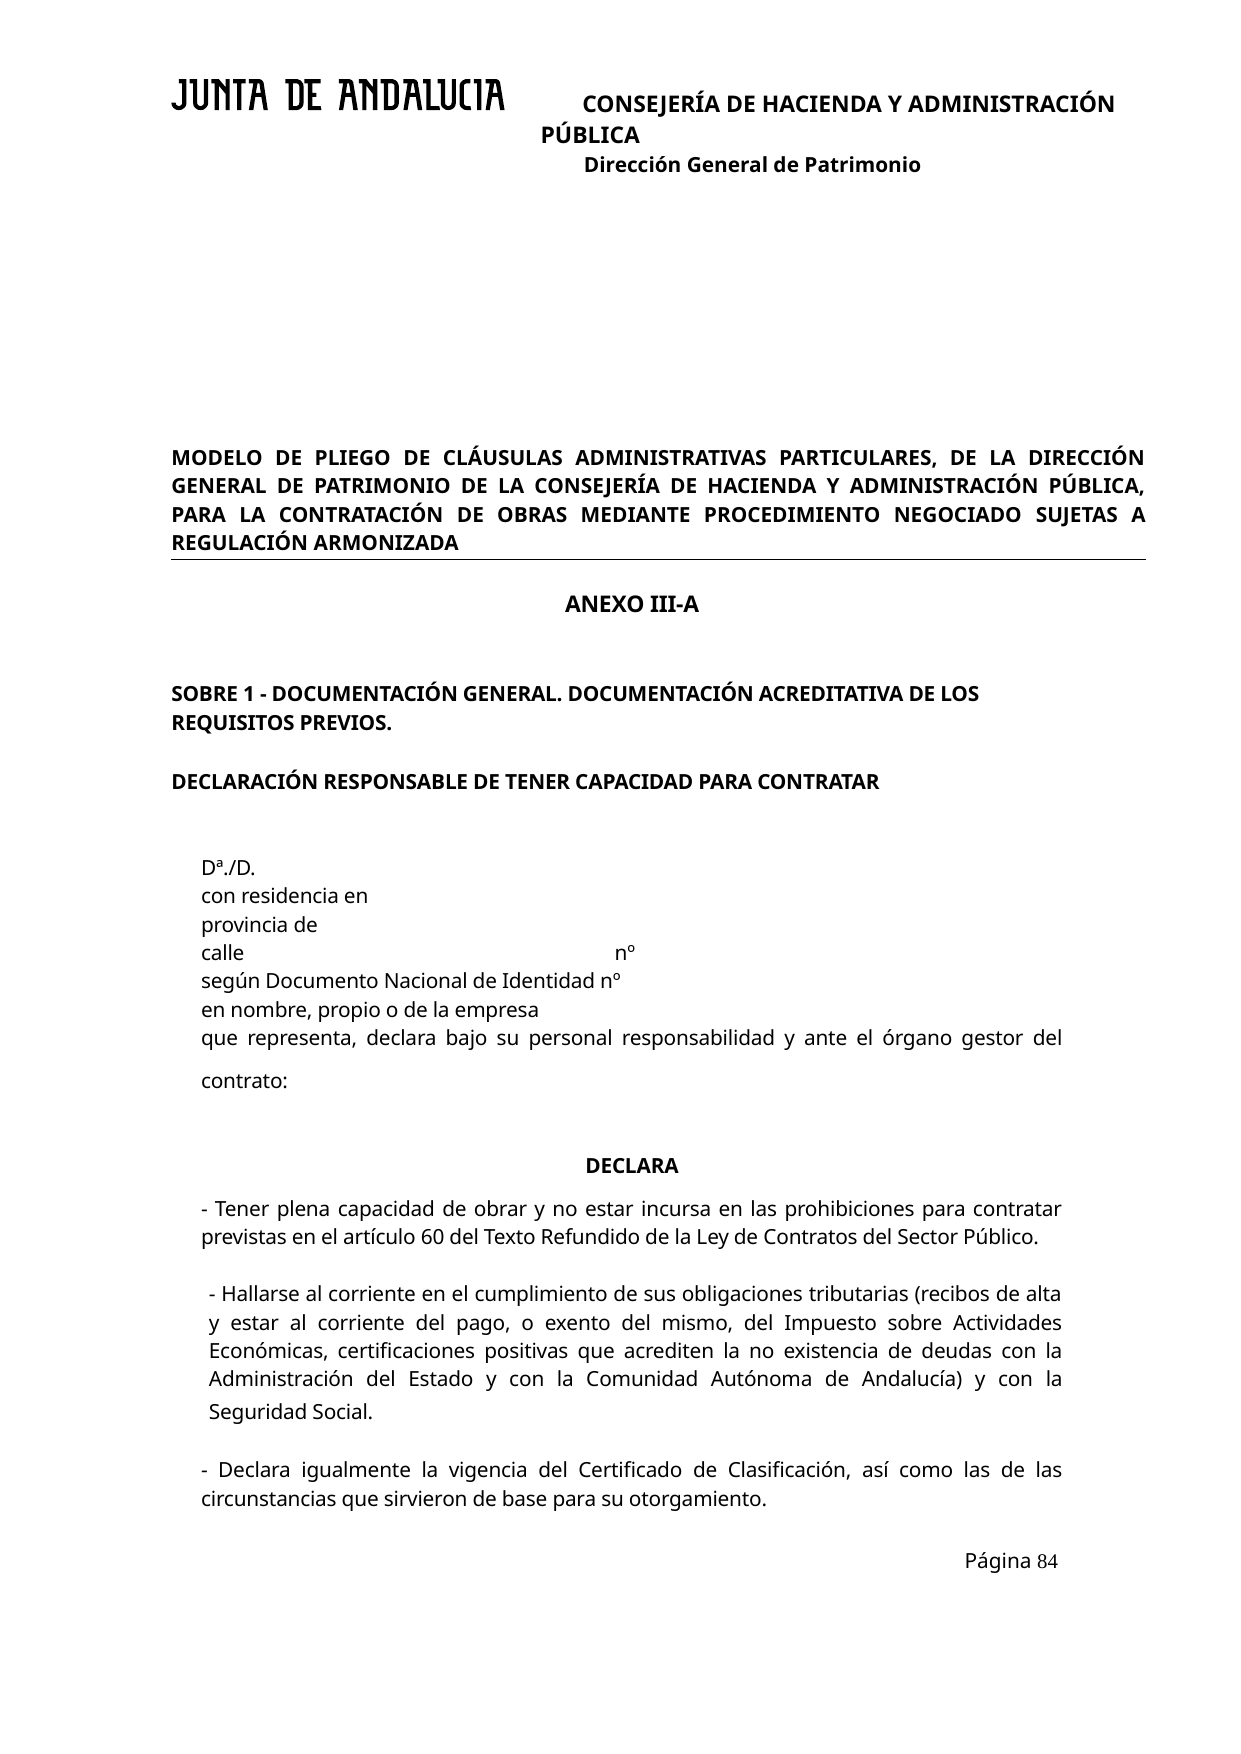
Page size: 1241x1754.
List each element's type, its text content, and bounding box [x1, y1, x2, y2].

text que representa, declara bajo su personal responsabilidad y ante el órgano gestor del contrato: [201, 1023, 1063, 1094]
text - Declara igualmente la vigencia del Certificado de Clasificación, así como las de las circunstancias que sirvieron de base para su otorgamiento. [201, 1455, 1063, 1512]
text en nombre, propio o de la empresa [201, 995, 1063, 1023]
text calle nº [201, 938, 1063, 967]
text DECLARACIÓN RESPONSABLE DE TENER CAPACIDAD PARA CONTRATAR [171, 767, 1063, 796]
text según Documento Nacional de Identidad nº [201, 967, 1063, 995]
text DECLARA [201, 1151, 1063, 1180]
text con residencia en [201, 881, 1063, 910]
text MODELO DE PLIEGO DE CLÁUSULAS ADMINISTRATIVAS PARTICULARES, DE LA DIRECCIÓN GENERAL DE PATRIMONIO DE LA CONSEJERÍA DE HACIENDA Y ADMINISTRACIÓN PÚBLICA, PARA LA CONTRATACIÓN DE OBRAS MEDIANTE PROCEDIMIENTO NEGOCIADO SUJETAS A REGULACIÓN ARMONIZADA [171, 443, 1146, 559]
text - Tener plena capacidad de obrar y no estar incursa en las prohibiciones para contratar previstas en el artículo 60 del Texto Refundido de la Ley de Contratos del Sector Público. [201, 1194, 1063, 1251]
text ANEXO III-A [201, 588, 1063, 620]
text SOBRE 1 - DOCUMENTACIÓN GENERAL. DOCUMENTACIÓN ACREDITATIVA DE LOS REQUISITOS PREVIOS. [171, 679, 1063, 736]
text - Hallarse al corriente en el cumplimiento de sus obligaciones tributarias (recibos de alta y estar al corriente del pago, o exento del mismo, del Impuesto sobre Actividades Económicas, certificaciones positivas que acrediten la no existencia de deudas con la Administración del Estado y con la Comunidad Autónoma de Andalucía) y con la Seguridad Social. [209, 1279, 1063, 1427]
text provincia de [201, 910, 1063, 938]
text Dª./D. [201, 853, 1063, 881]
